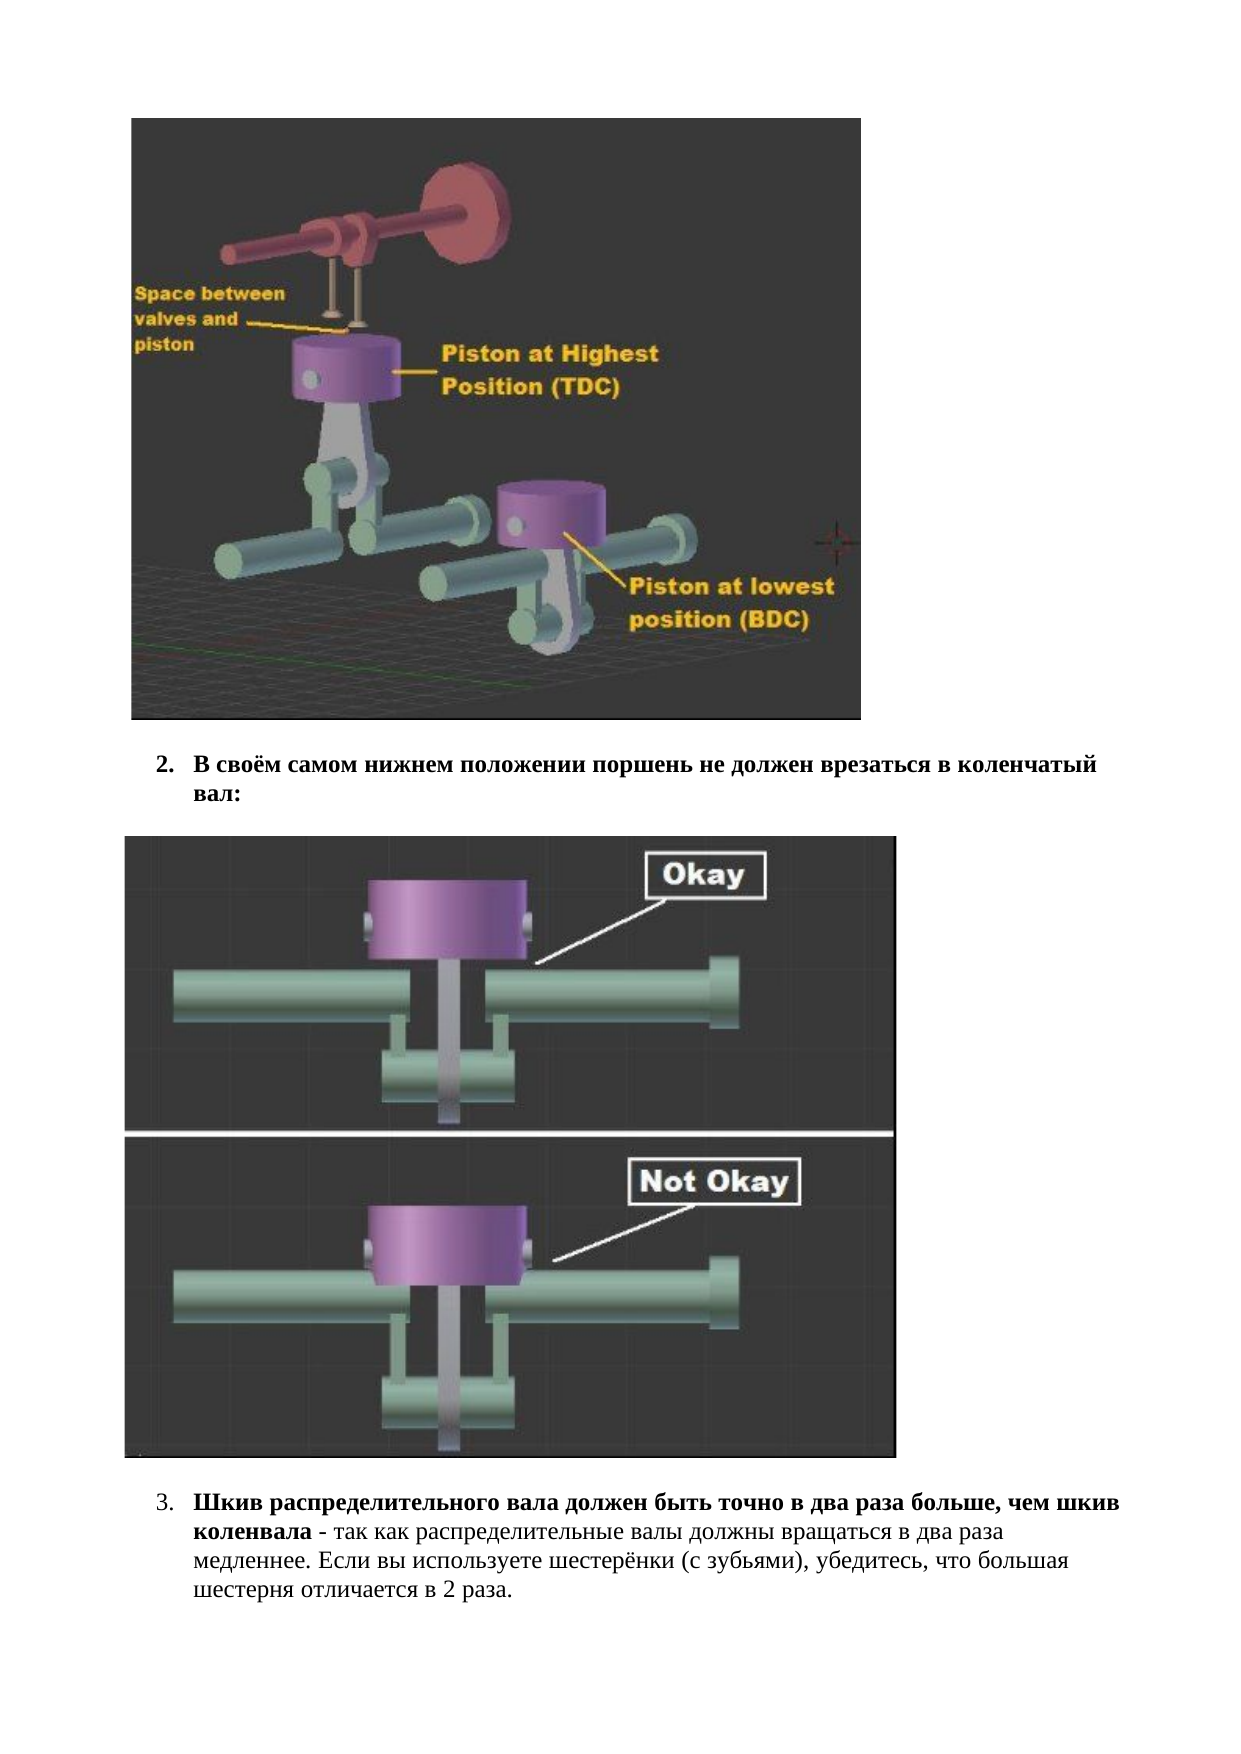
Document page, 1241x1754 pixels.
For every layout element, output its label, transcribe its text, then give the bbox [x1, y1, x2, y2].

list Шкив распределительного вала должен быть точно в два раза больше, чем шкив коленвала - так как распределительные валы должны вращаться в два раза медленнее. Если вы используете шестерёнки (с зубьями), убедитесь, что большая шестерня отличается в 2 раза. [156, 1487, 1122, 1603]
picture [131, 118, 861, 720]
list В своём самом нижнем положении поршень не должен врезаться в коленчатый вал: [156, 749, 1122, 807]
picture [124, 836, 897, 1458]
